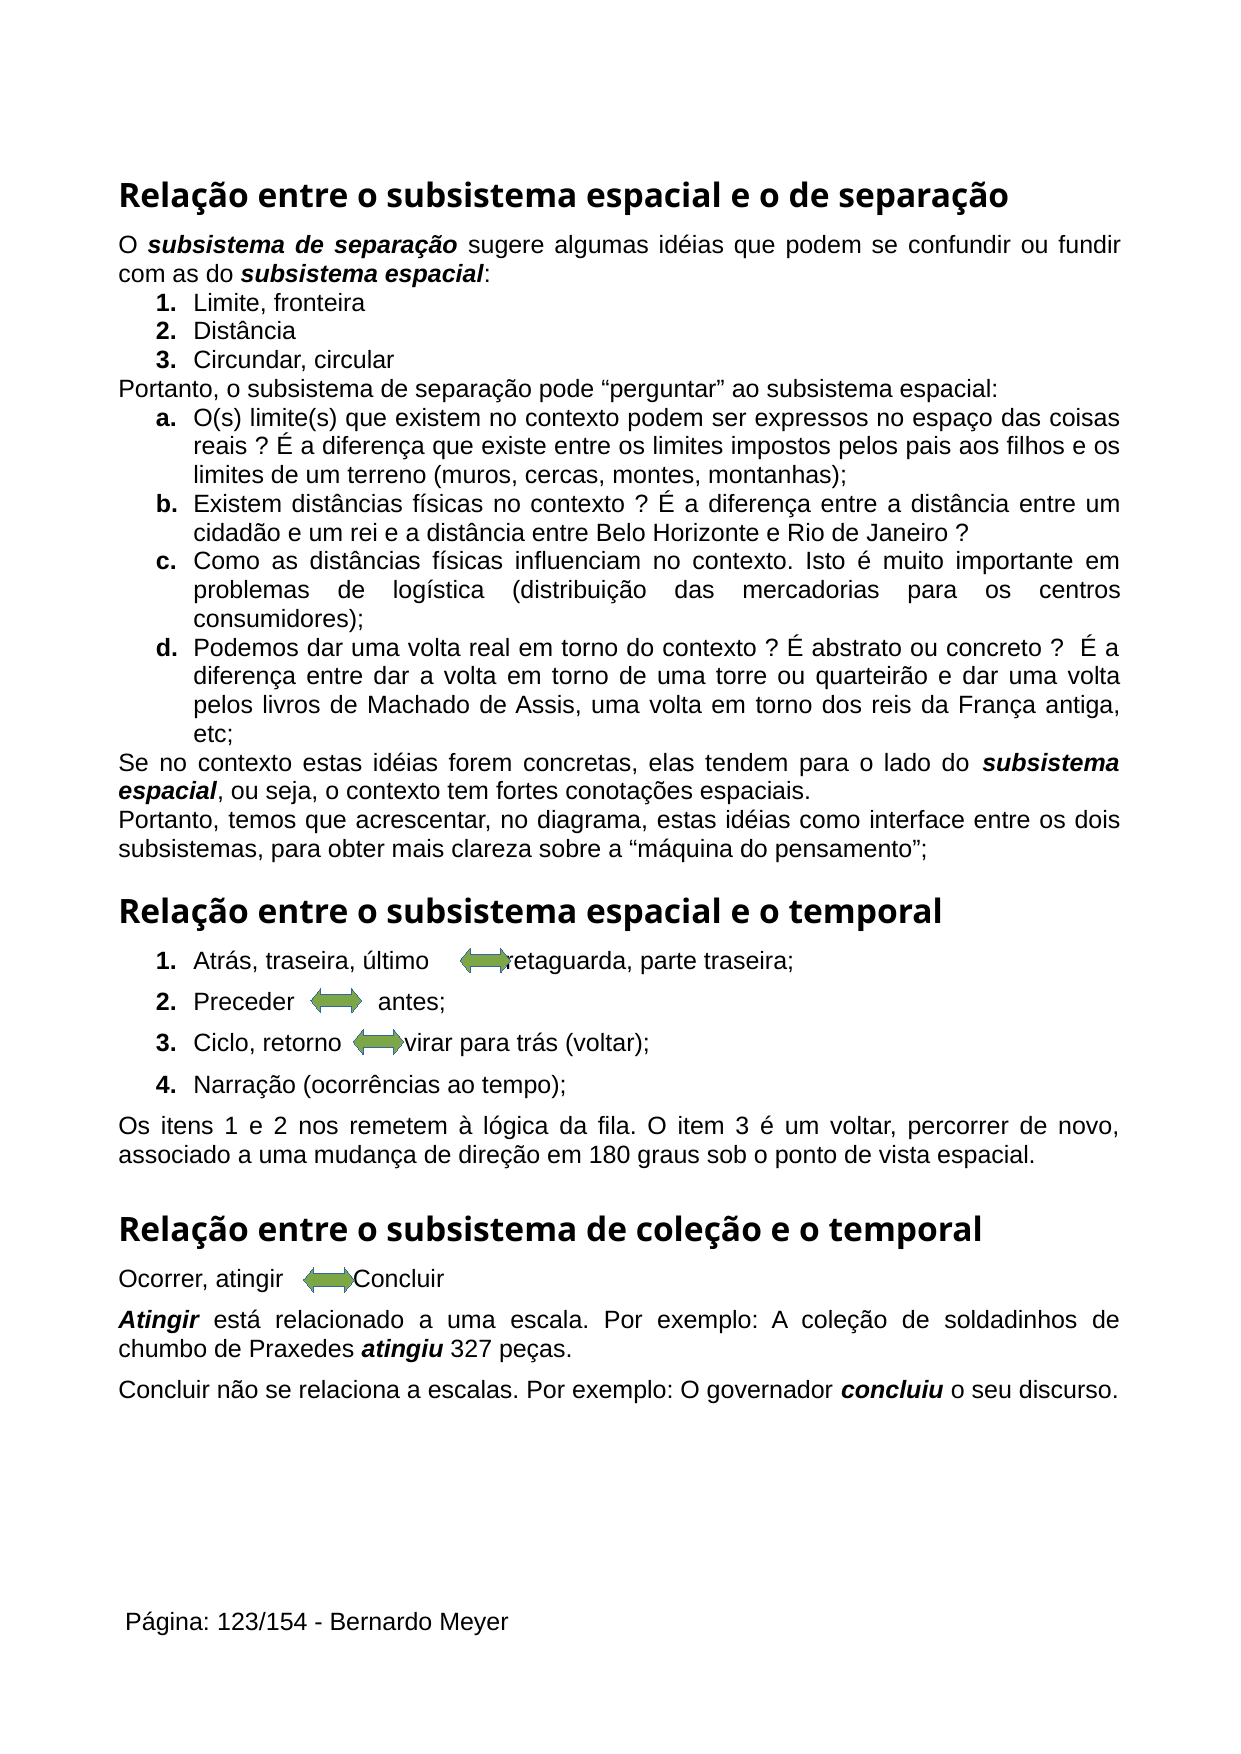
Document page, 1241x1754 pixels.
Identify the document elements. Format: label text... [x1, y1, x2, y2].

text Ocorrer, atingir Concluir [118, 1264, 1122, 1293]
text Se no contexto estas idéias forem concretas, elas tendem para o lado do subsistema espacial, ou seja, o contexto tem fortes conotações espaciais. [118, 748, 1122, 805]
list O(s) limite(s) que existem no contexto podem ser expressos no espaço das coisas reais ? É a diferença que existe entre os limites impostos pelos pais aos filhos e os limites de um terreno (muros, cercas, montes, montanhas); [156, 403, 1122, 489]
list Preceder antes; [156, 987, 1122, 1016]
list Circundar, circular [156, 345, 1122, 374]
list Como as distâncias físicas influenciam no contexto. Isto é muito importante em problemas de logística (distribuição das mercadorias para os centros consumidores); [156, 546, 1122, 633]
list Podemos dar uma volta real em torno do contexto ? É abstrato ou concreto ? É a diferença entre dar a volta em torno de uma torre ou quarteirão e dar uma volta pelos livros de Machado de Assis, uma volta em torno dos reis da França antiga, etc; [156, 633, 1122, 748]
text Os itens 1 e 2 nos remetem à lógica da fila. O item 3 é um voltar, percorrer de novo, associado a uma mudança de direção em 180 graus sob o ponto de vista espacial. [118, 1111, 1122, 1168]
subtitle Relação entre o subsistema espacial e o temporal [118, 888, 1122, 933]
text Concluir não se relaciona a escalas. Por exemplo: O governador concluiu o seu discurso. [118, 1375, 1122, 1404]
text Atingir está relacionado a uma escala. Por exemplo: A coleção de soldadinhos de chumbo de Praxedes atingiu 327 peças. [118, 1305, 1122, 1363]
list Limite, fronteira [156, 288, 1122, 316]
list Atrás, traseira, último retaguarda, parte traseira; [156, 946, 1122, 974]
subtitle Relação entre o subsistema de coleção e o temporal [118, 1206, 1122, 1252]
list Ciclo, retorno virar para trás (voltar); [156, 1028, 1122, 1057]
text O subsistema de separação sugere algumas idéias que podem se confundir ou fundir com as do subsistema espacial: [118, 230, 1122, 288]
list Distância [156, 316, 1122, 345]
subtitle Relação entre o subsistema espacial e o de separação [118, 172, 1122, 218]
text Portanto, temos que acrescentar, no diagrama, estas idéias como interface entre os dois subsistemas, para obter mais clareza sobre a “máquina do pensamento”; [118, 805, 1122, 863]
list Existem distâncias físicas no contexto ? É a diferença entre a distância entre um cidadão e um rei e a distância entre Belo Horizonte e Rio de Janeiro ? [156, 489, 1122, 546]
list Narração (ocorrências ao tempo); [156, 1069, 1122, 1098]
text Portanto, o subsistema de separação pode “perguntar” ao subsistema espacial: [118, 374, 1122, 403]
